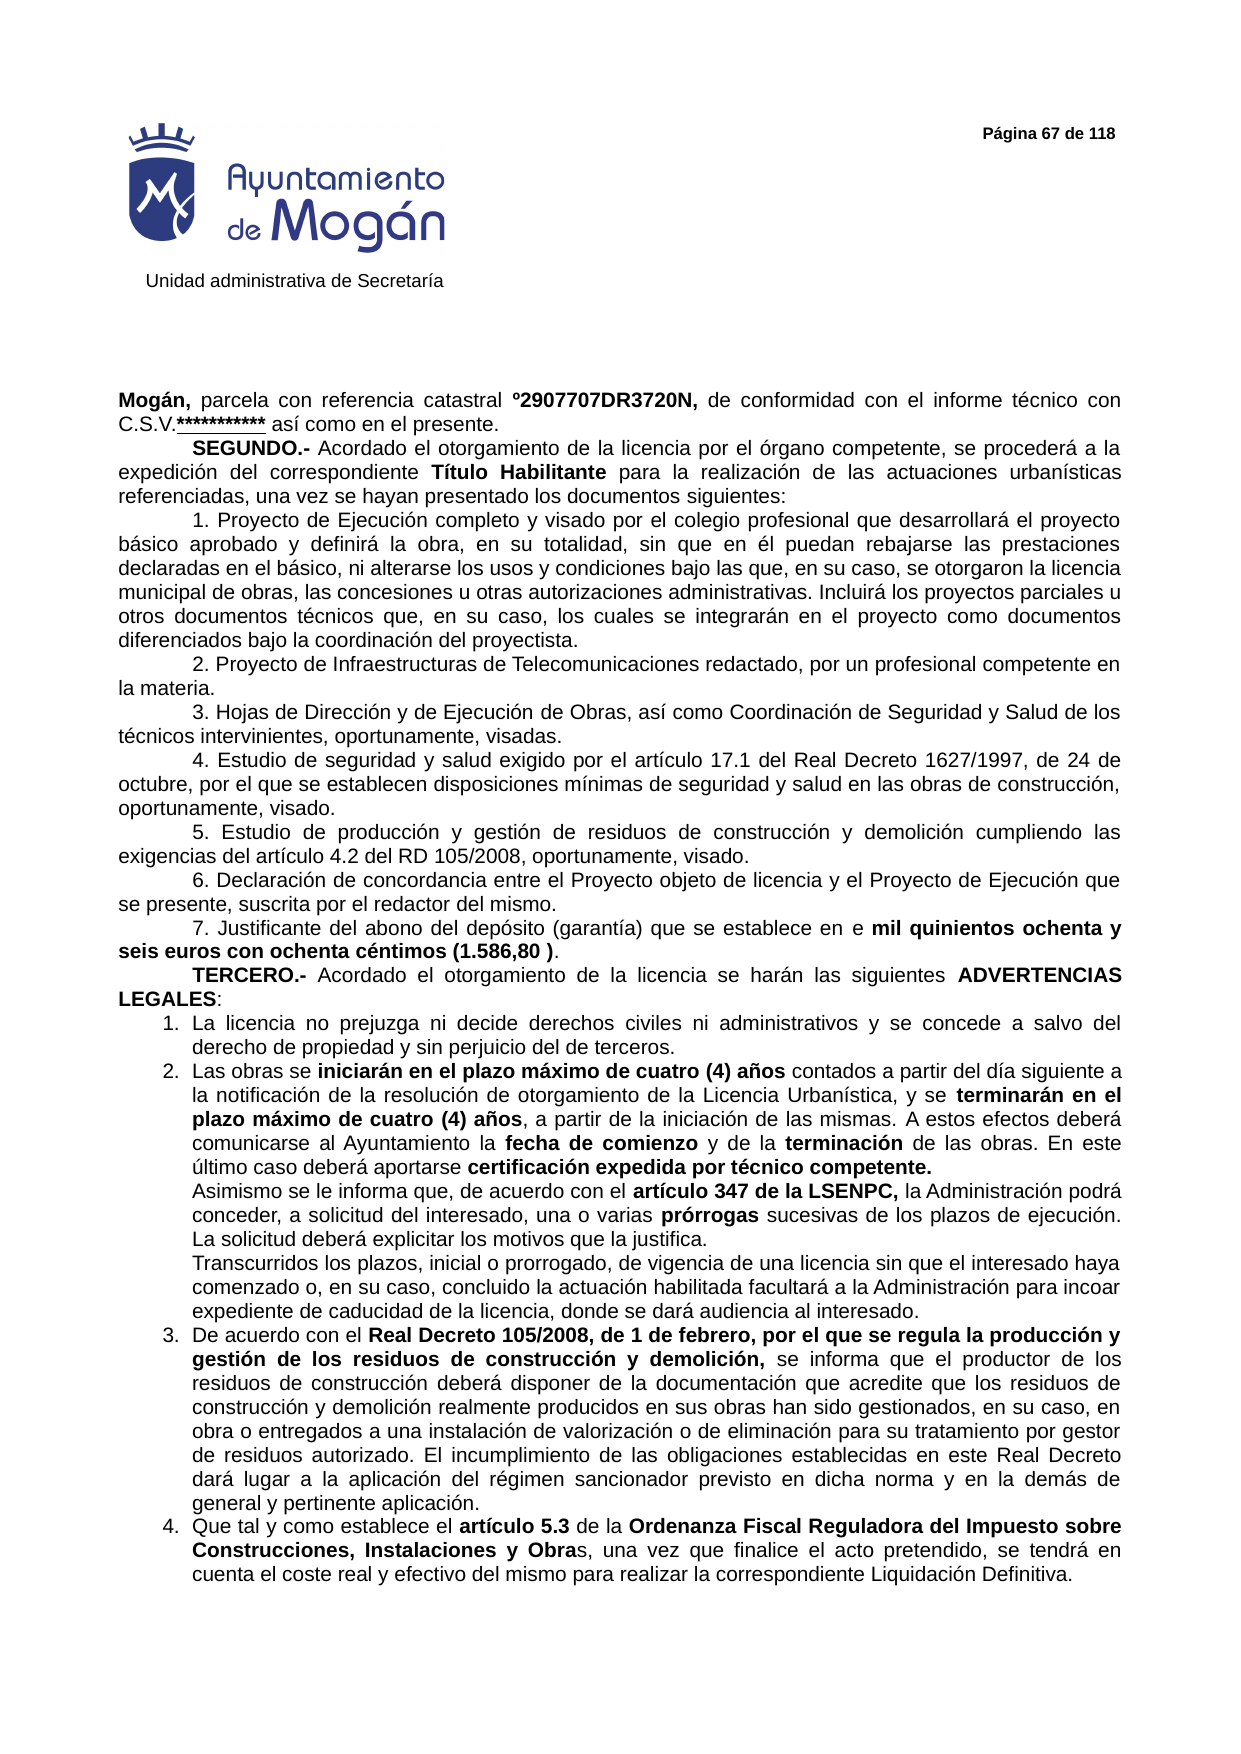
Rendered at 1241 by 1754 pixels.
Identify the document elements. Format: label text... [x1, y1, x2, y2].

list De acuerdo con el Real Decreto 105/2008, de 1 de febrero, por el que se regula la producción y gestión de los residuos de construcción y demolición, se informa que el productor de los residuos de construcción deberá disponer de la documentación que acredite que los residuos de construcción y demolición realmente producidos en sus obras han sido gestionados, en su caso, en obra o entregados a una instalación de valorización o de eliminación para su tratamiento por gestor de residuos autorizado. El incumplimiento de las obligaciones establecidas en este Real Decreto dará lugar a la aplicación del régimen sancionador previsto en dicha norma y en la demás de general y pertinente aplicación. [162, 1323, 1122, 1514]
list Que tal y como establece el artículo 5.3 de la Ordenanza Fiscal Reguladora del Impuesto sobre Construcciones, Instalaciones y Obras, una vez que finalice el acto pretendido, se tendrá en cuenta el coste real y efectivo del mismo para realizar la correspondiente Liquidación Definitiva. [162, 1514, 1122, 1586]
list Transcurridos los plazos, inicial o prorrogado, de vigencia de una licencia sin que el interesado haya comenzado o, en su caso, concluido la actuación habilitada facultará a la Administración para incoar expediente de caducidad de la licencia, donde se dará audiencia al interesado. [162, 1251, 1122, 1323]
list La licencia no prejuzga ni decide derechos civiles ni administrativos y se concede a salvo del derecho de propiedad y sin perjuicio del de terceros. [162, 1011, 1122, 1059]
text 5. Estudio de producción y gestión de residuos de construcción y demolición cumpliendo las exigencias del artículo 4.2 del RD 105/2008, oportunamente, visado. [118, 819, 1122, 867]
text 1. Proyecto de Ejecución completo y visado por el colegio profesional que desarrollará el proyecto básico aprobado y definirá la obra, en su totalidad, sin que en él puedan rebajarse las prestaciones declaradas en el básico, ni alterarse los usos y condiciones bajo las que, en su caso, se otorgaron la licencia municipal de obras, las concesiones u otras autorizaciones administrativas. Incluirá los proyectos parciales u otros documentos técnicos que, en su caso, los cuales se integrarán en el proyecto como documentos diferenciados bajo la coordinación del proyectista. [118, 508, 1122, 652]
text 2. Proyecto de Infraestructuras de Telecomunicaciones redactado, por un profesional competente en la materia. [118, 652, 1122, 700]
text 4. Estudio de seguridad y salud exigido por el artículo 17.1 del Real Decreto 1627/1997, de 24 de octubre, por el que se establecen disposiciones mínimas de seguridad y salud en las obras de construcción, oportunamente, visado. [118, 748, 1122, 819]
list Asimismo se le informa que, de acuerdo con el artículo 347 de la LSENPC, la Administración podrá conceder, a solicitud del interesado, una o varias prórrogas sucesivas de los plazos de ejecución. La solicitud deberá explicitar los motivos que la justifica. [162, 1179, 1122, 1251]
text Mogán, parcela con referencia catastral º2907707DR3720N, de conformidad con el informe técnico con C.S.V.*********** así como en el presente. [118, 388, 1122, 436]
text SEGUNDO.- Acordado el otorgamiento de la licencia por el órgano competente, se procederá a la expedición del correspondiente Título Habilitante para la realización de las actuaciones urbanísticas referenciadas, una vez se hayan presentado los documentos siguientes: [118, 436, 1122, 508]
text TERCERO.- Acordado el otorgamiento de la licencia se harán las siguientes ADVERTENCIAS LEGALES: [118, 963, 1122, 1011]
list Las obras se iniciarán en el plazo máximo de cuatro (4) años contados a partir del día siguiente a la notificación de la resolución de otorgamiento de la Licencia Urbanística, y se terminarán en el plazo máximo de cuatro (4) años, a partir de la iniciación de las mismas. A estos efectos deberá comunicarse al Ayuntamiento la fecha de comienzo y de la terminación de las obras. En este último caso deberá aportarse certificación expedida por técnico competente. [162, 1059, 1122, 1179]
text 7. Justificante del abono del depósito (garantía) que se establece en e mil quinientos ochenta y seis euros con ochenta céntimos (1.586,80 ). [118, 915, 1122, 963]
picture [128, 123, 445, 259]
text 3. Hojas de Dirección y de Ejecución de Obras, así como Coordinación de Seguridad y Salud de los técnicos intervinientes, oportunamente, visadas. [118, 700, 1122, 748]
text 6. Declaración de concordancia entre el Proyecto objeto de licencia y el Proyecto de Ejecución que se presente, suscrita por el redactor del mismo. [118, 867, 1122, 915]
